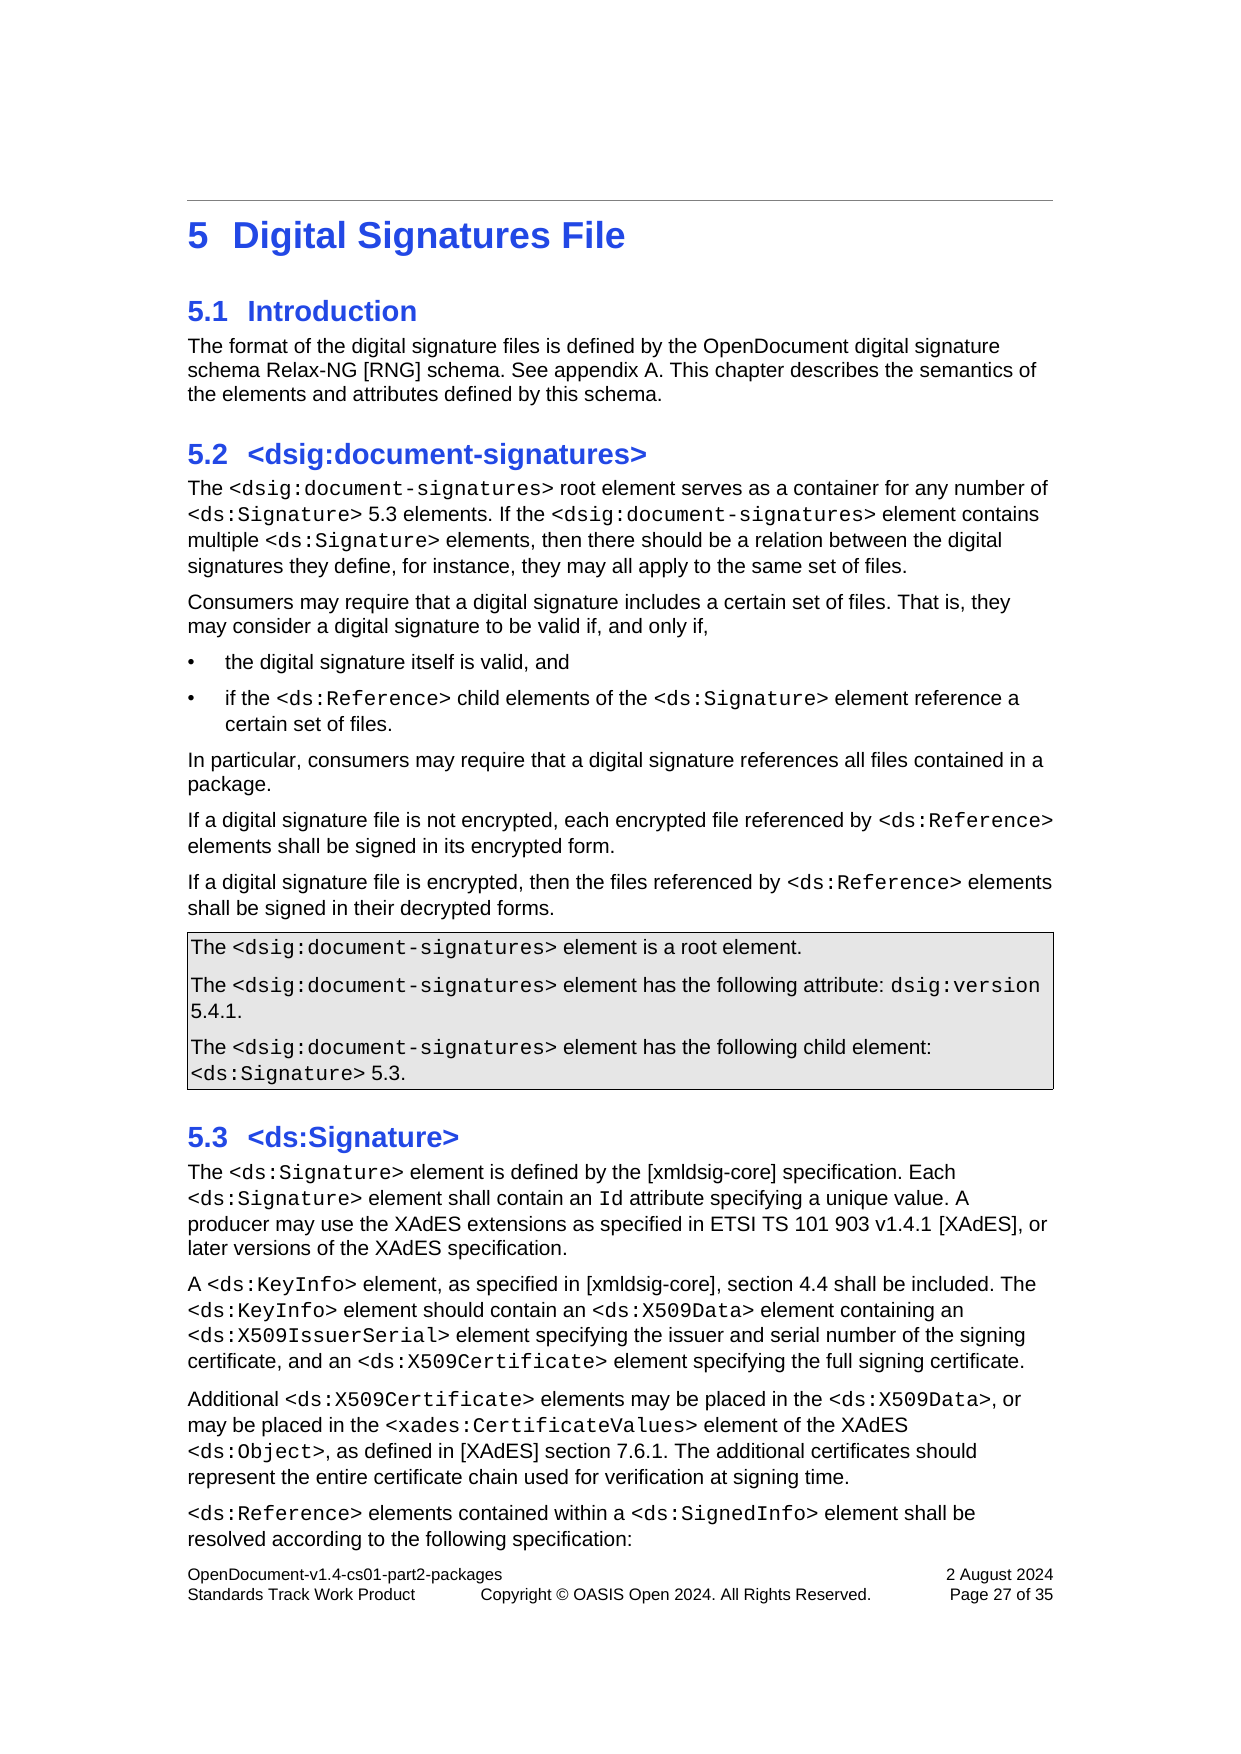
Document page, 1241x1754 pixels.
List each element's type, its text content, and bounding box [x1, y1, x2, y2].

text Consumers may require that a digital signature includes a certain set of files. That is, they may consider a digital signature to be valid if, and only if, [187, 590, 1053, 638]
text A <ds:KeyInfo> element, as specified in [xmldsig-core], section 4.4 shall be included. The <ds:KeyInfo> element should contain an <ds:X509Data> element containing an <ds:X509IssuerSerial> element specifying the issuer and serial number of the signing certificate, and an <ds:X509Certificate> element specifying the full signing certificate. [187, 1272, 1053, 1375]
subtitle Introduction [187, 294, 1053, 328]
list if the <ds:Reference> child elements of the <ds:Signature> element reference a certain set of files. [187, 686, 1053, 736]
text The <dsig:document-signatures> root element serves as a container for any number of <ds:Signature> 5.3 elements. If the <dsig:document-signatures> element contains multiple <ds:Signature> elements, then there should be a relation between the digital signatures they define, for instance, they may all apply to the same set of files. [187, 476, 1053, 578]
text Additional <ds:X509Certificate> elements may be placed in the <ds:X509Data>, or may be placed in the <xades:CertificateValues> element of the XAdES <ds:Object>, as defined in [XAdES] section 7.6.1. The additional certificates should represent the entire certificate chain used for verification at signing time. [187, 1387, 1053, 1488]
text The format of the digital signature files is defined by the OpenDocument digital signature schema Relax-NG [RNG] schema. See appendix A. This chapter describes the semantics of the elements and attributes defined by this schema. [187, 334, 1053, 406]
list The <dsig:document-signatures> element has the following attribute: dsig:version 5.4.1. [188, 969, 1053, 1022]
subtitle <ds:Signature> [187, 1120, 1053, 1154]
text If a digital signature file is encrypted, then the files referenced by <ds:Reference> elements shall be signed in their decrypted forms. [187, 870, 1053, 919]
list the digital signature itself is valid, and [187, 650, 1053, 674]
subtitle <dsig:document-signatures> [187, 437, 1053, 470]
text In particular, consumers may require that a digital signature references all files contained in a package. [187, 748, 1053, 796]
text If a digital signature file is not encrypted, each encrypted file referenced by <ds:Reference> elements shall be signed in its encrypted form. [187, 808, 1053, 858]
text The <ds:Signature> element is defined by the [xmldsig-core] specification. Each <ds:Signature> element shall contain an Id attribute specifying a unique value. A producer may use the XAdES extensions as specified in ETSI TS 101 903 v1.4.1 [XAdES], or later versions of the XAdES specification. [187, 1160, 1053, 1259]
subtitle Digital Signatures File [187, 201, 1053, 257]
list The <dsig:document-signatures> element has the following child element: <ds:Signature> 5.3. [188, 1031, 1053, 1089]
list The <dsig:document-signatures> element is a root element. [188, 933, 1053, 961]
text <ds:Reference> elements contained within a <ds:SignedInfo> element shall be resolved according to the following specification: [187, 1501, 1053, 1550]
